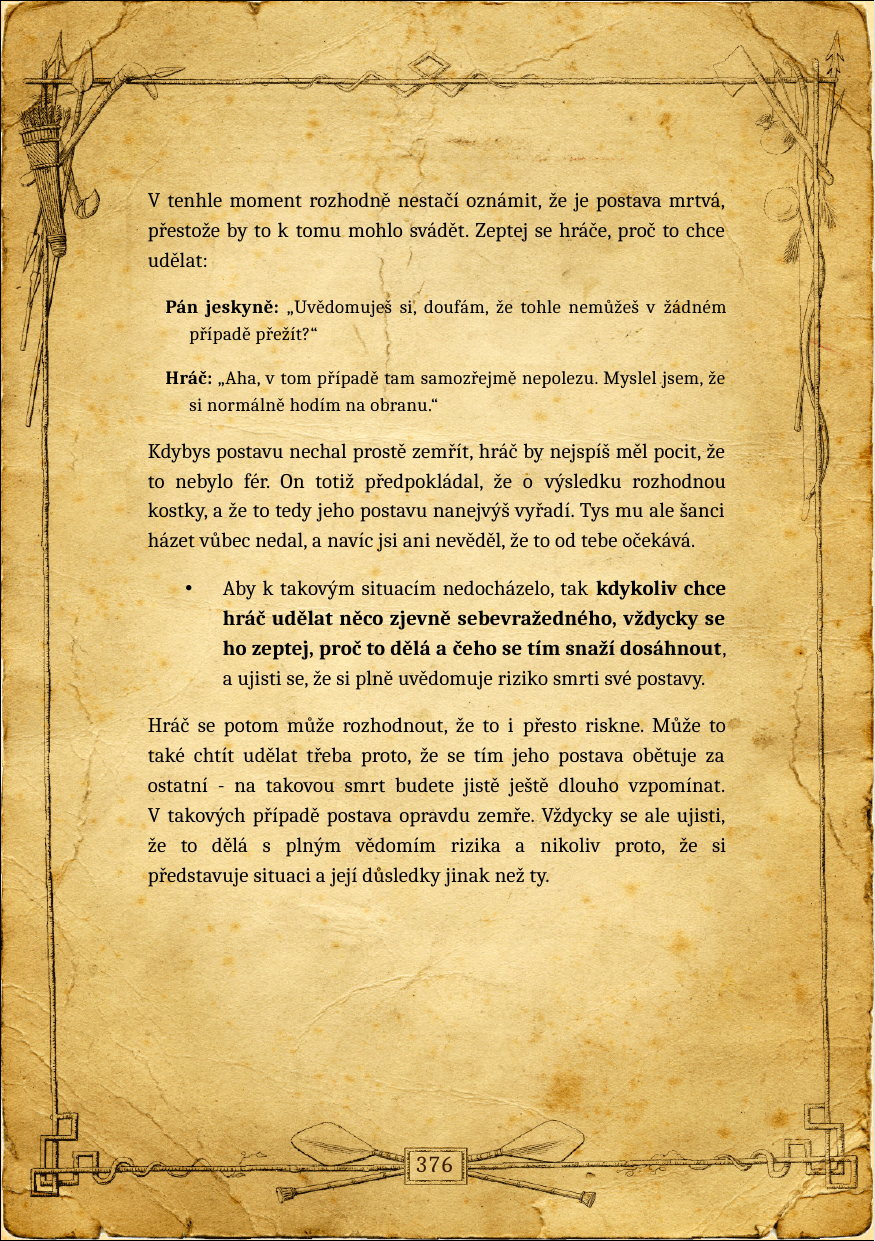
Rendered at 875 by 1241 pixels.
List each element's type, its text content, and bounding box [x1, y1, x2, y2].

text Hráč se potom může rozhodnout, že to i⁠ přesto riskne. Může to také chtít udělat třeba proto, že se tím jeho postava obětuje za ostatní - na takovou smrt budete jistě ještě dlouho vzpomínat. V⁠ takových případě postava opravdu zemře. Vždycky se ale ujisti, že to dělá s⁠ plným vědomím rizika a⁠ nikoliv proto, že si představuje situaci a⁠ její důsledky jinak než ty. [148, 714, 726, 887]
text V⁠ tenhle moment rozhodně nestačí oznámit, že je postava mrtvá, přestože by to k⁠ tomu mohlo svádět. Zeptej se hráče, proč to chce udělat: [148, 189, 726, 273]
picture [1, 1, 874, 1240]
text Hráč: „Aha, v⁠ tom případě tam samozřejmě nepolezu. Myslel jsem, že si normálně hodím na obranu.“ [165, 368, 726, 416]
text Kdybys postavu nechal prostě zemřít, hráč by nejspíš měl pocit, že to nebylo fér. On totiž předpokládal, že o⁠ výsledku rozhodnou kostky, a⁠ že to tedy jeho postavu nanejvýš vyřadí. Tys mu ale šanci házet vůbec nedal, a⁠ navíc jsi ani nevěděl, že to od tebe očekává. [148, 439, 726, 553]
list Aby k⁠ takovým situacím nedocházelo, tak kdykoliv chce hráč udělat něco zjevně sebevražedného, vždycky se ho zeptej, proč to dělá a⁠ čeho se tím snaží dosáhnout, a⁠ ujisti se, že si plně uvědomuje riziko smrti své postavy. [185, 577, 726, 690]
text Pán jeskyně: „Uvědomuješ si, doufám, že tohle nemůžeš v⁠ žádném případě přežít?“ [165, 296, 726, 345]
